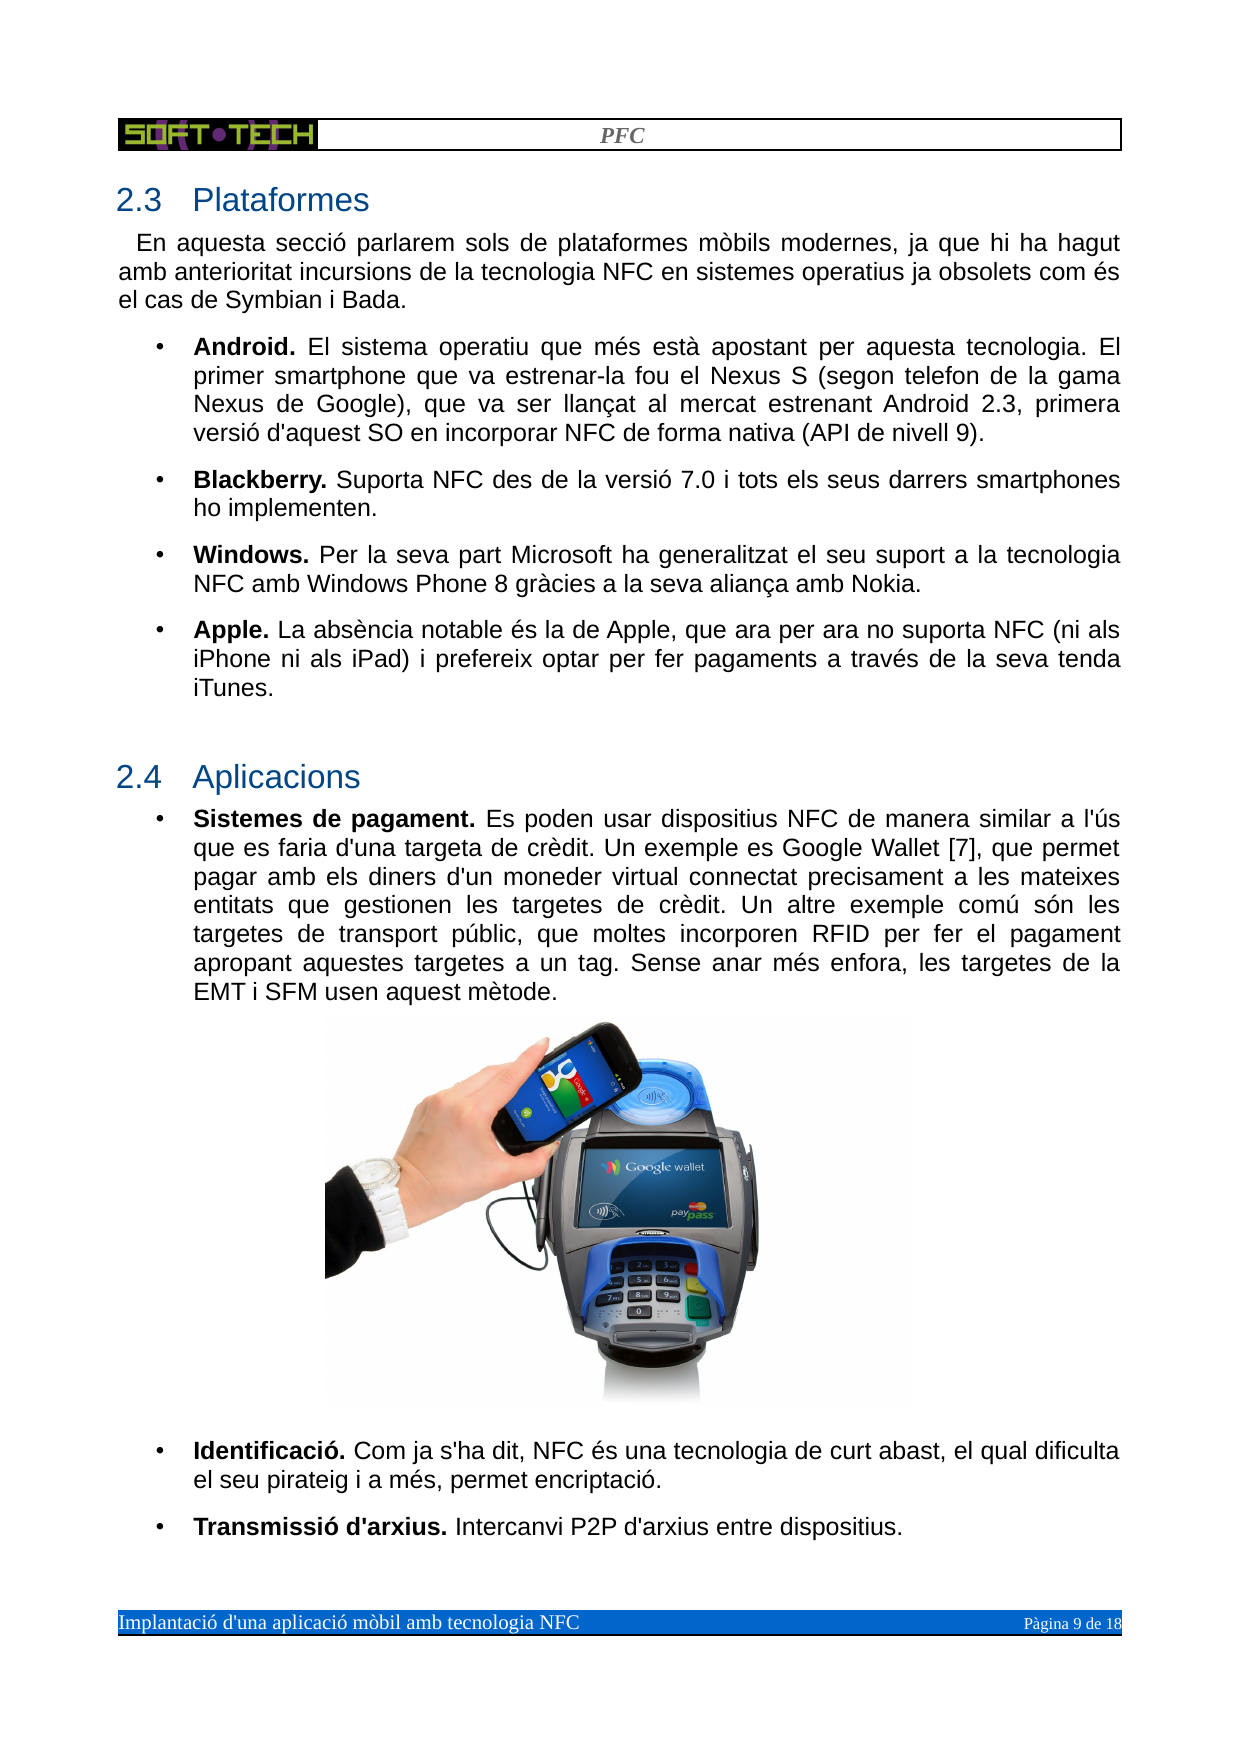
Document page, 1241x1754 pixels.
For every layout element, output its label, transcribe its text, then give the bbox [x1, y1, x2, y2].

list Identificació. Com ja s'ha dit, NFC és una tecnologia de curt abast, el qual dificulta el seu pirateig i a més, permet encriptació. [156, 1436, 1122, 1494]
subtitle Plataformes [106, 181, 1122, 219]
subtitle Aplicacions [106, 757, 1122, 795]
list Windows. Per la seva part Microsoft ha generalitzat el seu suport a la tecnologia NFC amb Windows Phone 8 gràcies a la seva aliança amb Nokia. [156, 540, 1122, 597]
list Sistemes de pagament. Es poden usar dispositius NFC de manera similar a l'ús que es faria d'una targeta de crèdit. Un exemple es Google Wallet [7], que permet pagar amb els diners d'un moneder virtual connectat precisament a les mateixes entitats que gestionen les targetes de crèdit. Un altre exemple comú són les targetes de transport públic, que moltes incorporen RFID per fer el pagament apropant aquestes targetes a un tag. Sense anar més enfora, les targetes de la EMT i SFM usen aquest mètode. [156, 804, 1122, 1006]
list Transmissió d'arxius. Intercanvi P2P d'arxius entre dispositius. [156, 1511, 1122, 1540]
picture [325, 1014, 916, 1407]
text En aquesta secció parlarem sols de plataformes mòbils modernes, ja que hi ha hagut amb anterioritat incursions de la tecnologia NFC en sistemes operatius ja obsolets com és el cas de Symbian i Bada. [118, 228, 1122, 314]
list Blackberry. Suporta NFC des de la versió 7.0 i tots els seus darrers smartphones ho implementen. [156, 464, 1122, 522]
picture [120, 120, 318, 150]
list Apple. La absència notable és la de Apple, que ara per ara no suporta NFC (ni als iPhone ni als iPad) i prefereix optar per fer pagaments a través de la seva tenda iTunes. [156, 615, 1122, 702]
list Android. El sistema operatiu que més està apostant per aquesta tecnologia. El primer smartphone que va estrenar-la fou el Nexus S (segon telefon de la gama Nexus de Google), que va ser llançat al mercat estrenant Android 2.3, primera versió d'aquest SO en incorporar NFC de forma nativa (API de nivell 9). [156, 332, 1122, 447]
